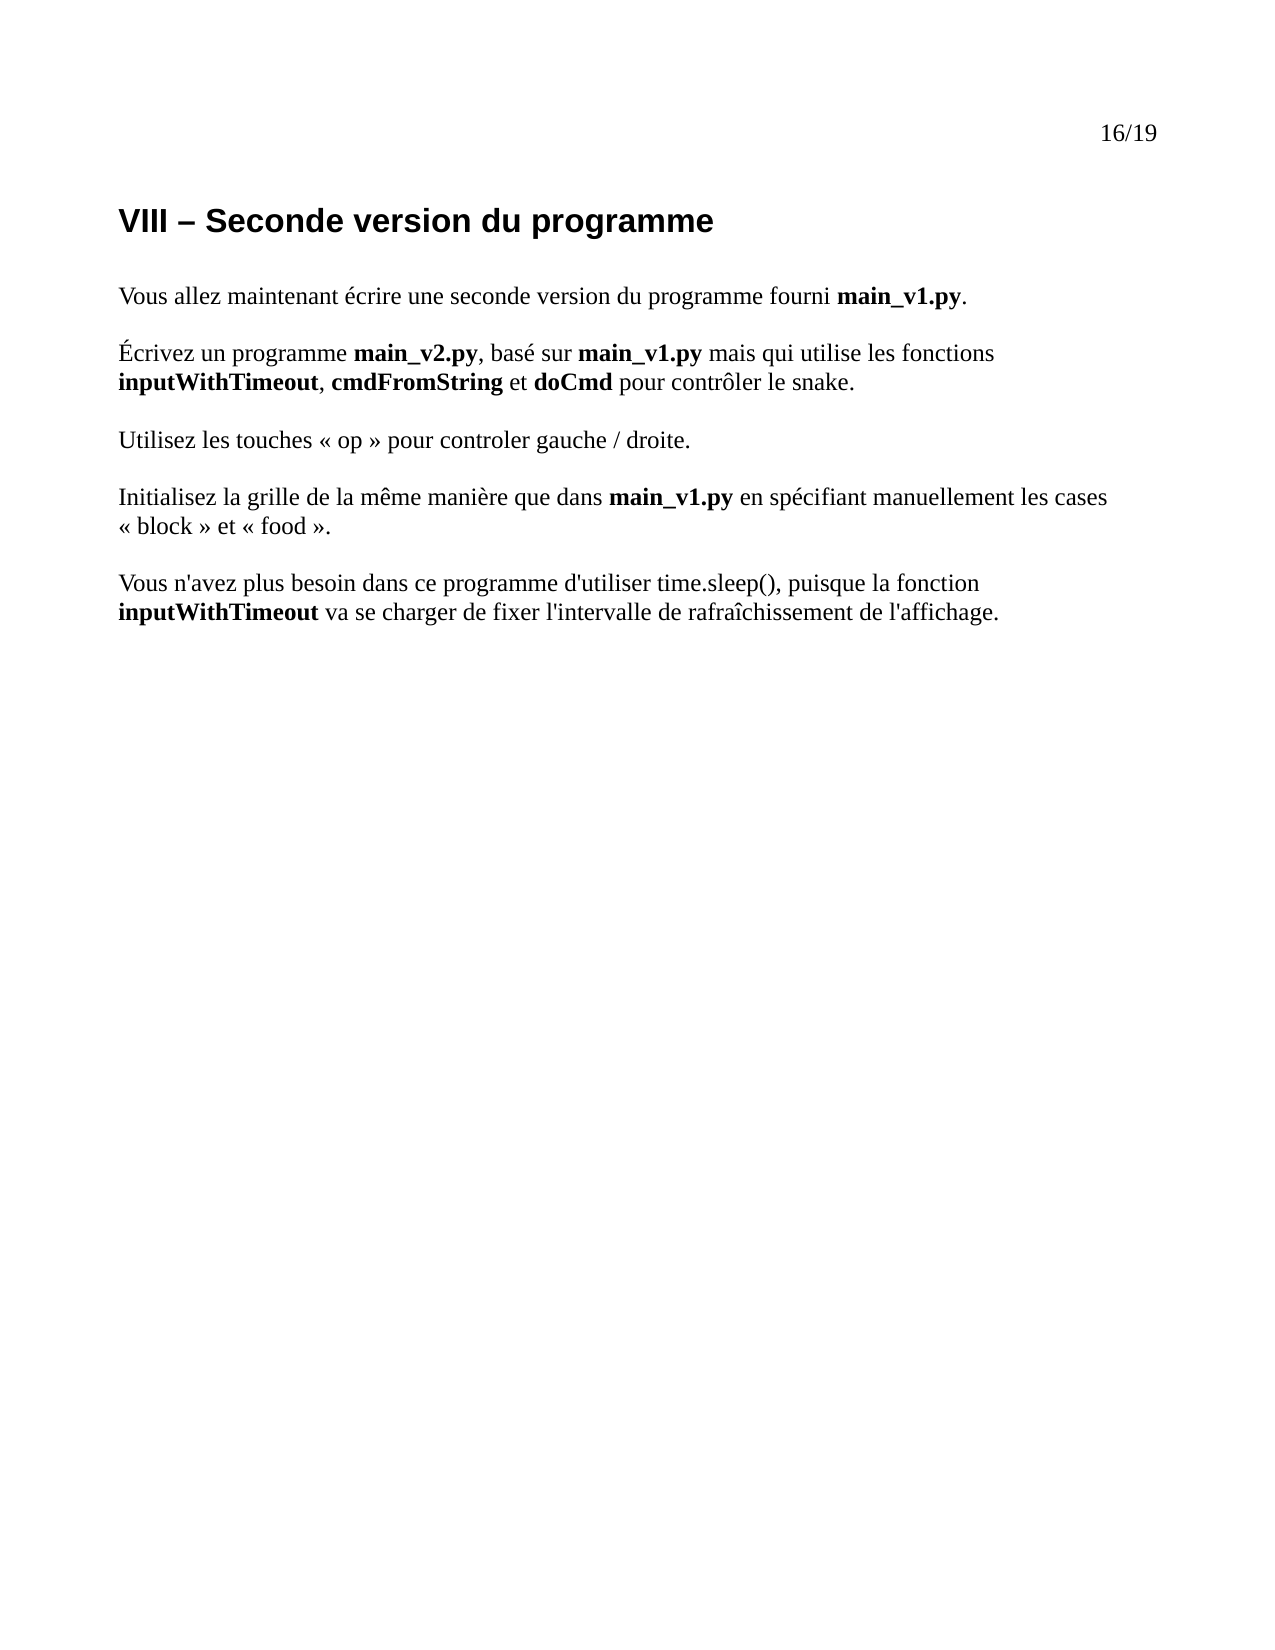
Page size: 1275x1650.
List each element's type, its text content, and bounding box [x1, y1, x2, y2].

text Vous n'avez plus besoin dans ce programme d'utiliser time.sleep(), puisque la fonction inputWithTimeout va se charger de fixer l'intervalle de rafraîchissement de l'affichage. [118, 568, 1157, 626]
text Initialisez la grille de la même manière que dans main_v1.py en spécifiant manuellement les cases « block » et « food ». [118, 482, 1157, 540]
text Écrivez un programme main_v2.py, basé sur main_v1.py mais qui utilise les fonctions inputWithTimeout, cmdFromString et doCmd pour contrôler le snake. [118, 338, 1157, 396]
text Utilisez les touches « op » pour controler gauche / droite. [118, 425, 1157, 453]
text Vous allez maintenant écrire une seconde version du programme fourni main_v1.py. [118, 281, 1157, 310]
subtitle VIII – Seconde version du programme [118, 201, 1157, 240]
